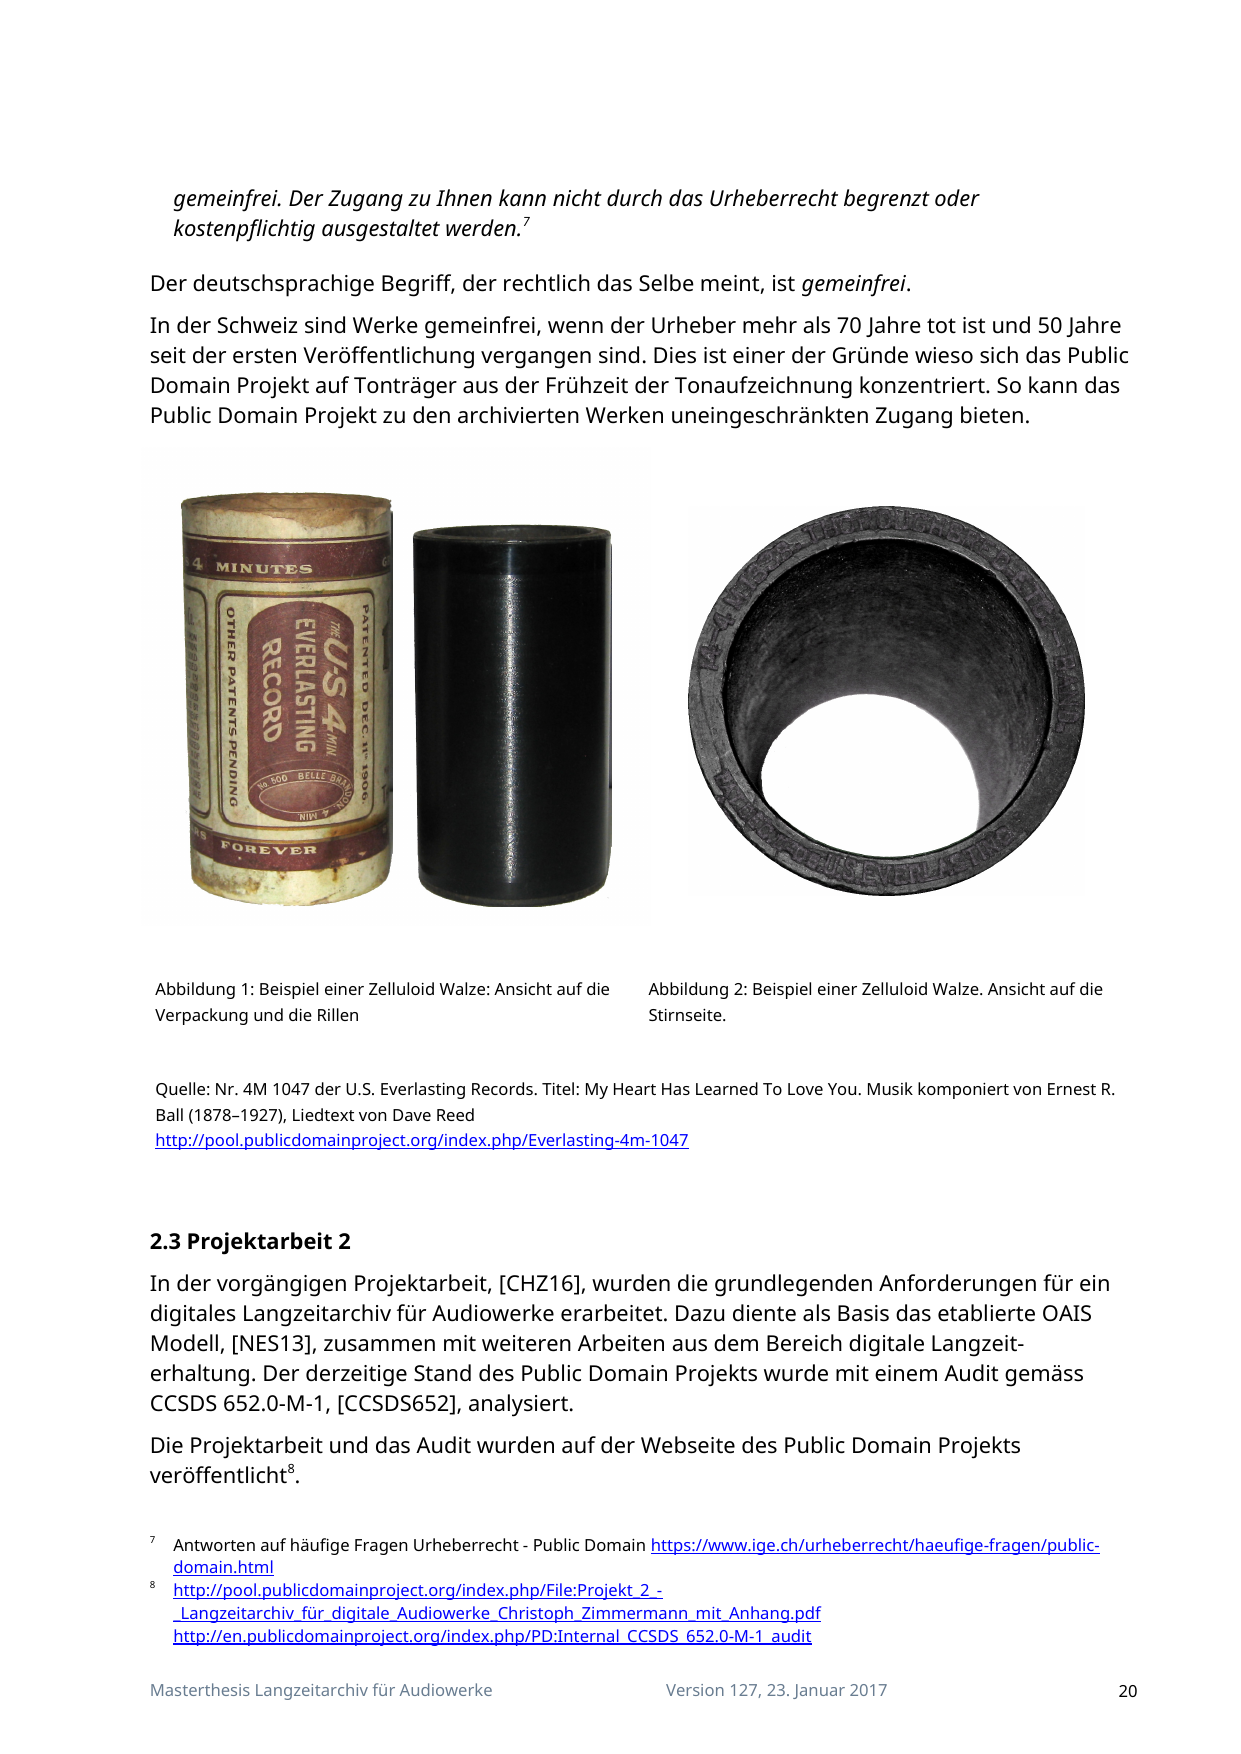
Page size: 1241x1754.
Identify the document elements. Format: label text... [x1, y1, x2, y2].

table_header [643, 442, 1136, 957]
subtitle Projektarbeit 2 [149, 1226, 1136, 1256]
picture [688, 506, 1085, 892]
table_header [150, 442, 642, 447]
table_cell Abbildung 2: Beispiel einer Zelluloid Walze. Ansicht auf die Stirnseite. [643, 957, 1136, 1057]
text Die Projektarbeit und das Audit wurden auf der Webseite des Public Domain Projekts veröffentlicht. [149, 1430, 1136, 1489]
text gemeinfrei. Der Zugang zu Ihnen kann nicht durch das Urheberrecht begrenzt oder kostenpflichtig ausgestaltet werden. [173, 183, 1112, 243]
text Antworten auf häufige Fragen Urheberrecht - Public Domain https://www.ige.ch/urheberrecht/haeufige-fragen/public-domain.html [149, 1533, 1136, 1579]
text In der vorgängigen Projektarbeit, [CHZ16], wurden die grundlegenden Anforderungen für ein digitales Langzeitarchiv für Audiowerke erarbeitet. Dazu diente als Basis das etablierte OAIS Modell, [NES13], zusammen mit weiteren Arbeiten aus dem Bereich digitale Langzeit- erhaltung. Der derzeitige Stand des Public Domain Projekts wurde mit einem Audit gemäss CCSDS 652.0-M-1, [CCSDS652], analysiert. [149, 1268, 1136, 1417]
table_cell Quelle: Nr. 4M 1047 der U.S. Everlasting Records. Titel: My Heart Has Learned To Love You. Musik komponiert von Ernest R. Ball (1878–1927), Liedtext von Dave Reed http://pool.publicdomainproject.org/index.php/Everlasting-4m-1047 [150, 1057, 1136, 1188]
text http://en.publicdomainproject.org/index.php/PD:Internal_CCSDS_652.0-M-1_audit [149, 1624, 1136, 1647]
table_cell Abbildung 1: Beispiel einer Zelluloid Walze: Ansicht auf die Verpackung und die Rillen [150, 957, 642, 1057]
table_header [150, 926, 642, 957]
text Der deutschsprachige Begriff, der rechtlich das Selbe meint, ist gemeinfrei. [149, 268, 1136, 298]
picture [141, 447, 651, 926]
text In der Schweiz sind Werke gemeinfrei, wenn der Urheber mehr als 70 Jahre tot ist und 50 Jahre seit der ersten Veröffentlichung vergangen sind. Dies ist einer der Gründe wieso sich das Public Domain Projekt auf Tonträger aus der Frühzeit der Tonaufzeichnung konzentriert. So kann das Public Domain Projekt zu den archivierten Werken uneingeschränkten Zugang bieten. [149, 310, 1136, 429]
text http://pool.publicdomainproject.org/index.php/File:Projekt_2_-_Langzeitarchiv_für_digitale_Audiowerke_Christoph_Zimmermann_mit_Anhang.pdf [149, 1579, 1136, 1624]
